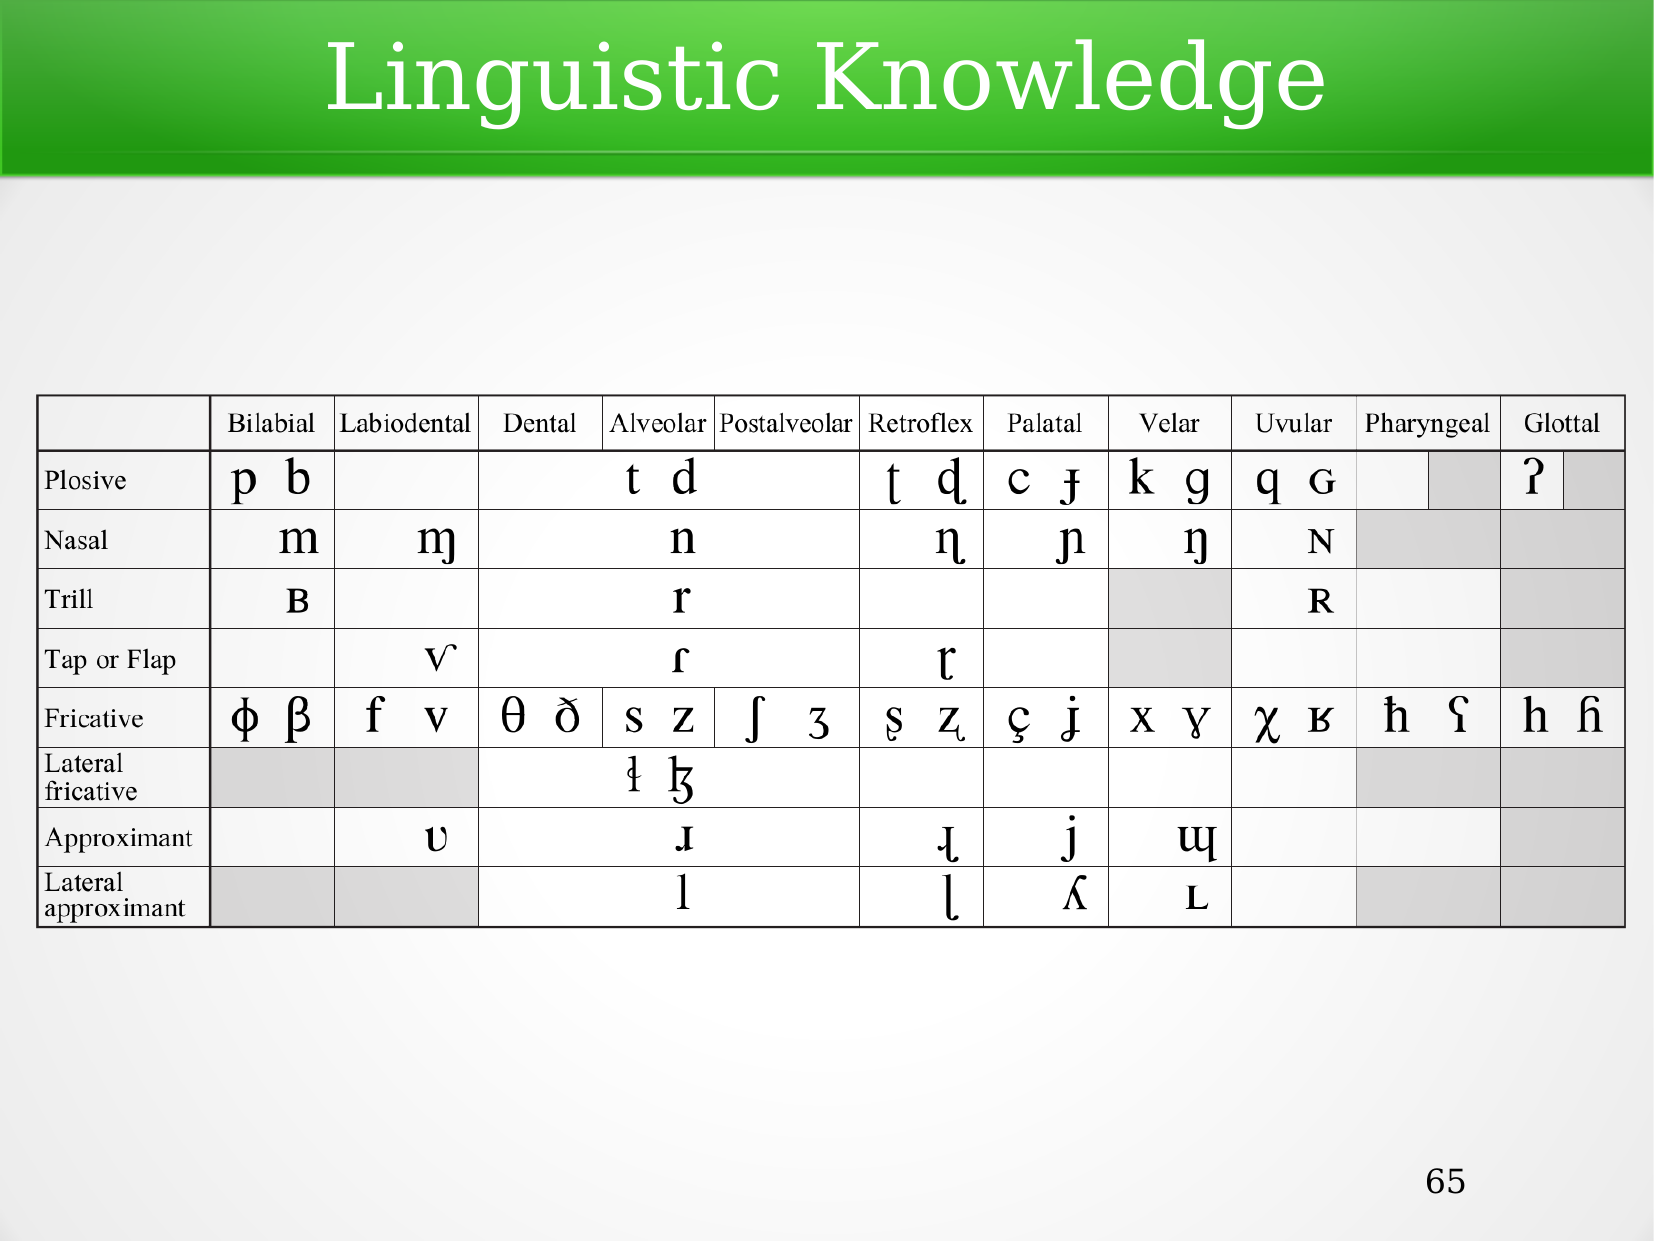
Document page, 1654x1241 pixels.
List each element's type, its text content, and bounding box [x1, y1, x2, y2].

title Linguistic Knowledge [82, 11, 1571, 154]
picture [0, 0, 1654, 1241]
